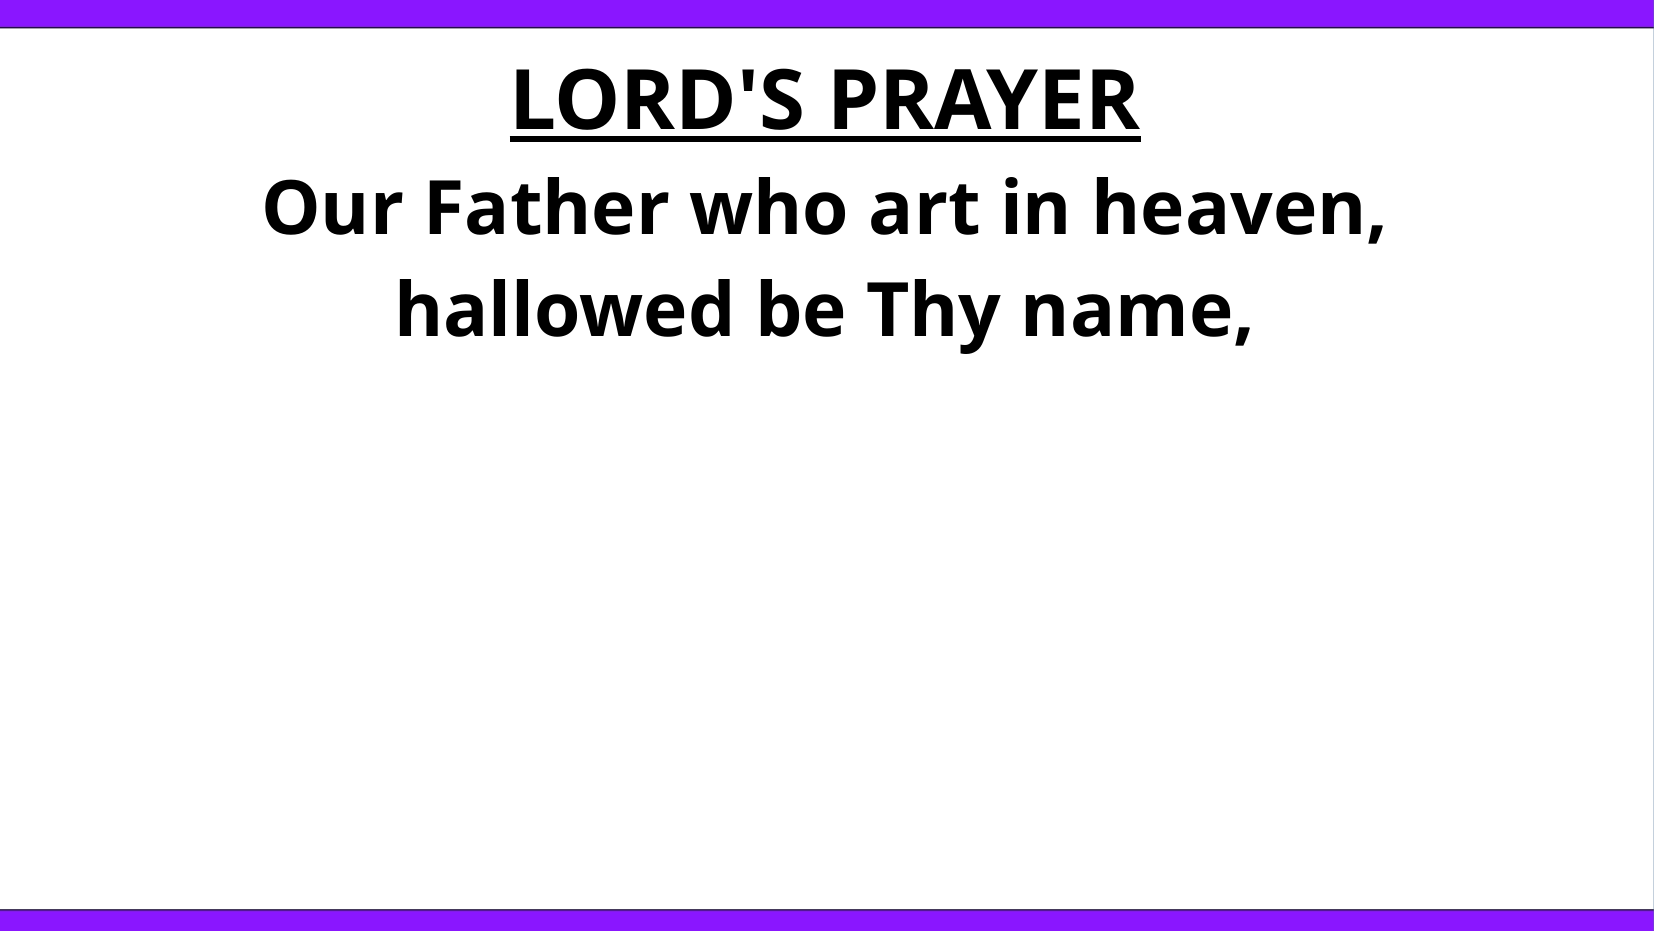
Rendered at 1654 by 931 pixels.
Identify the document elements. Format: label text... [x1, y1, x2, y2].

picture [0, 0, 1654, 931]
text_box LORD'S PRAYER Our Father who art in heaven, hallowed be Thy name, [75, 33, 1576, 337]
